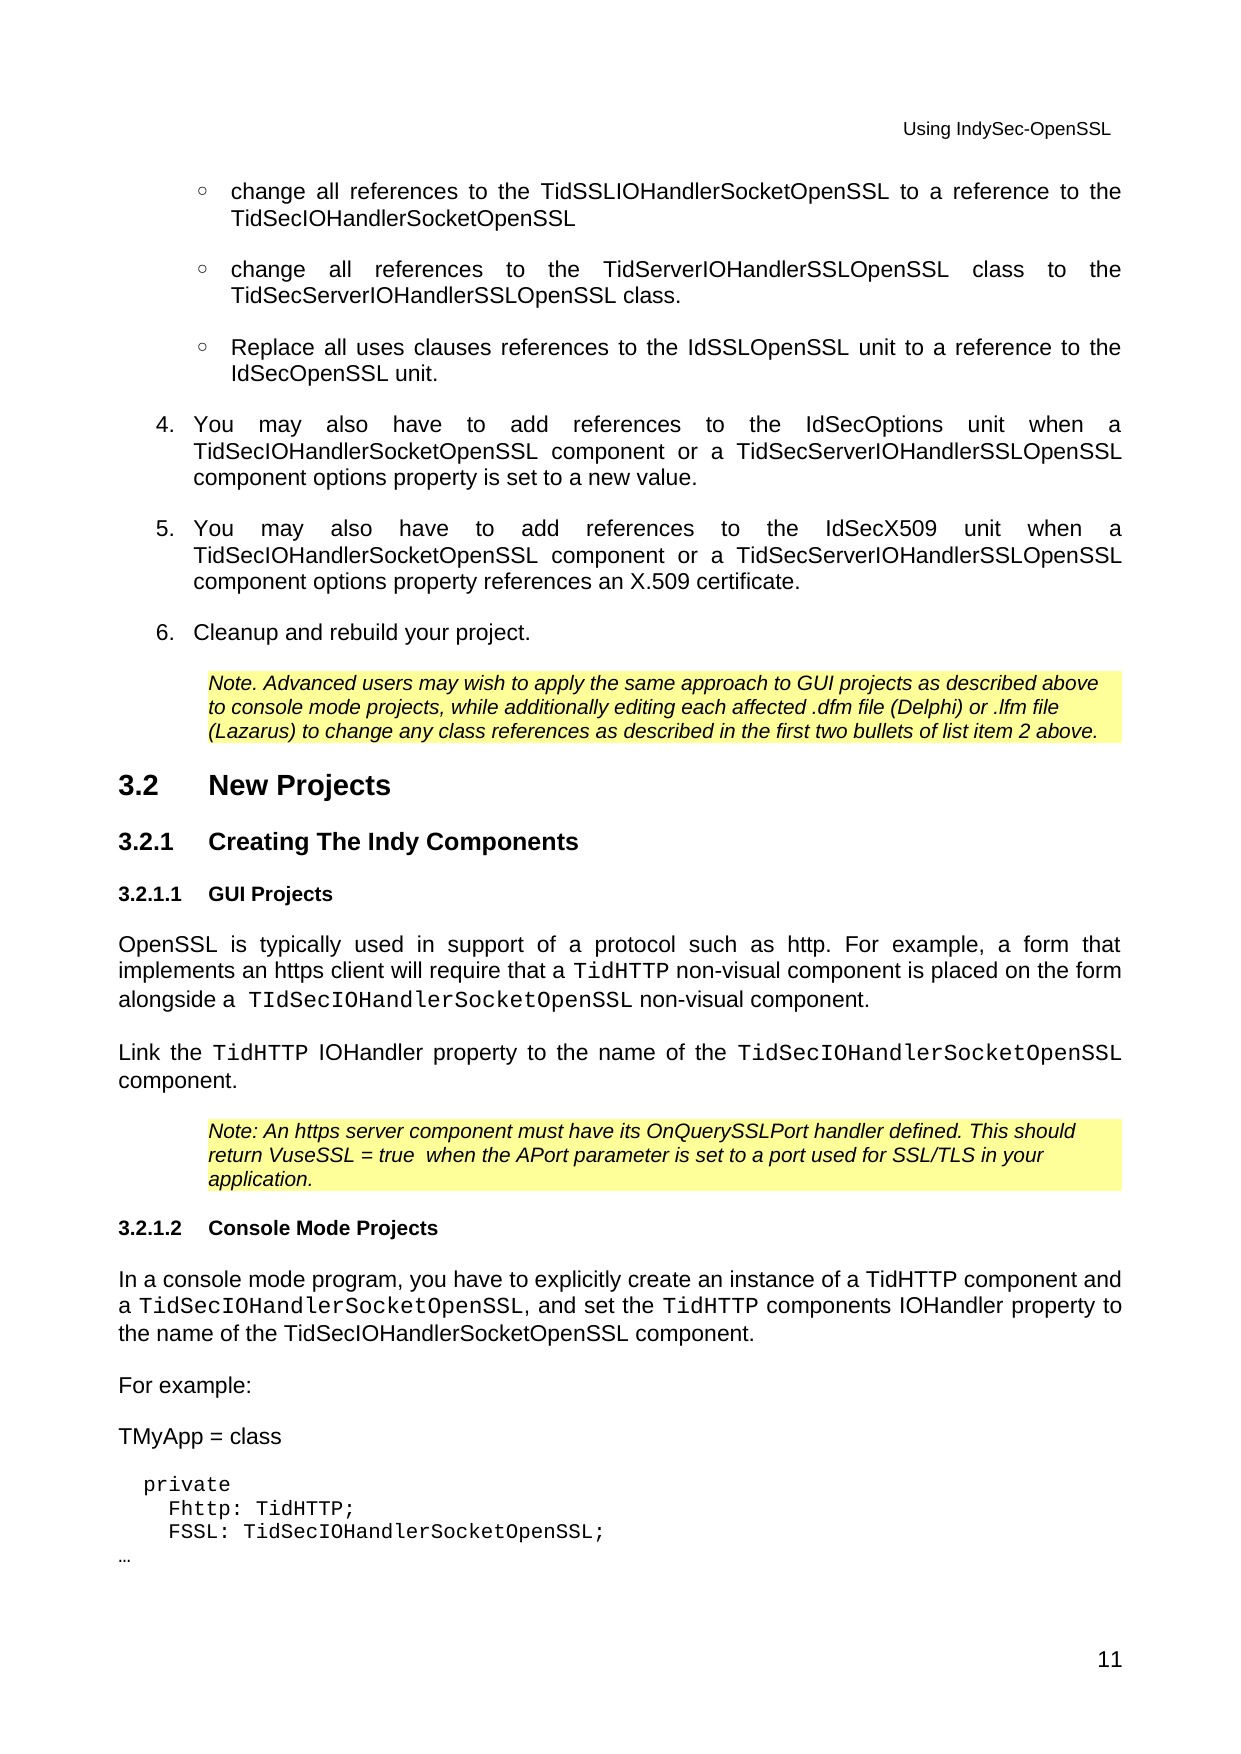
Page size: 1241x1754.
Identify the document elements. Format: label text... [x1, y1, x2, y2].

text Note. Advanced users may wish to apply the same approach to GUI projects as described above to console mode projects, while additionally editing each affected .dfm file (Delphi) or .lfm file (Lazarus) to change any class references as described in the first two bullets of list item 2 above. [208, 671, 1122, 743]
list change all references to the TidSSLIOHandlerSocketOpenSSL to a reference to the TidSecIOHandlerSocketOpenSSL [193, 178, 1122, 231]
list Cleanup and rebuild your project. [156, 619, 1122, 646]
list change all references to the TidServerIOHandlerSSLOpenSSL class to the TidSecServerIOHandlerSSLOpenSSL class. [193, 256, 1122, 308]
text For example: [118, 1372, 1122, 1398]
list You may also have to add references to the IdSecX509 unit when a TidSecIOHandlerSocketOpenSSL component or a TidSecServerIOHandlerSSLOpenSSL component options property references an X.509 certificate. [156, 515, 1122, 594]
list Replace all uses clauses references to the IdSSLOpenSSL unit to a reference to the IdSecOpenSSL unit. [193, 333, 1122, 386]
text … [118, 1545, 1122, 1569]
text FSSL: TidSecIOHandlerSocketOpenSSL; [118, 1522, 1122, 1545]
list You may also have to add references to the IdSecOptions unit when a TidSecIOHandlerSocketOpenSSL component or a TidSecServerIOHandlerSSLOpenSSL component options property is set to a new value. [156, 411, 1122, 490]
subtitle GUI Projects [118, 881, 1122, 905]
text private [118, 1474, 1122, 1498]
subtitle New Projects [118, 768, 1122, 802]
text OpenSSL is typically used in support of a protocol such as http. For example, a form that implements an https client will require that a TidHTTP non-visual component is placed on the form alongside a TIdSecIOHandlerSocketOpenSSL non-visual component. [118, 931, 1122, 1014]
text In a console mode program, you have to explicitly create an instance of a TidHTTP component and a TidSecIOHandlerSocketOpenSSL, and set the TidHTTP components IOHandler property to the name of the TidSecIOHandlerSocketOpenSSL component. [118, 1266, 1122, 1347]
subtitle Console Mode Projects [118, 1216, 1122, 1240]
subtitle Creating The Indy Components [118, 827, 1122, 856]
text Fhttp: TidHTTP; [118, 1498, 1122, 1522]
text Note: An https server component must have its OnQuerySSLPort handler defined. This should return VuseSSL = true when the APort parameter is set to a port used for SSL/TLS in your application. [208, 1119, 1122, 1191]
text Link the TidHTTP IOHandler property to the name of the TidSecIOHandlerSocketOpenSSL component. [118, 1039, 1122, 1094]
text TMyApp = class [118, 1423, 1122, 1449]
